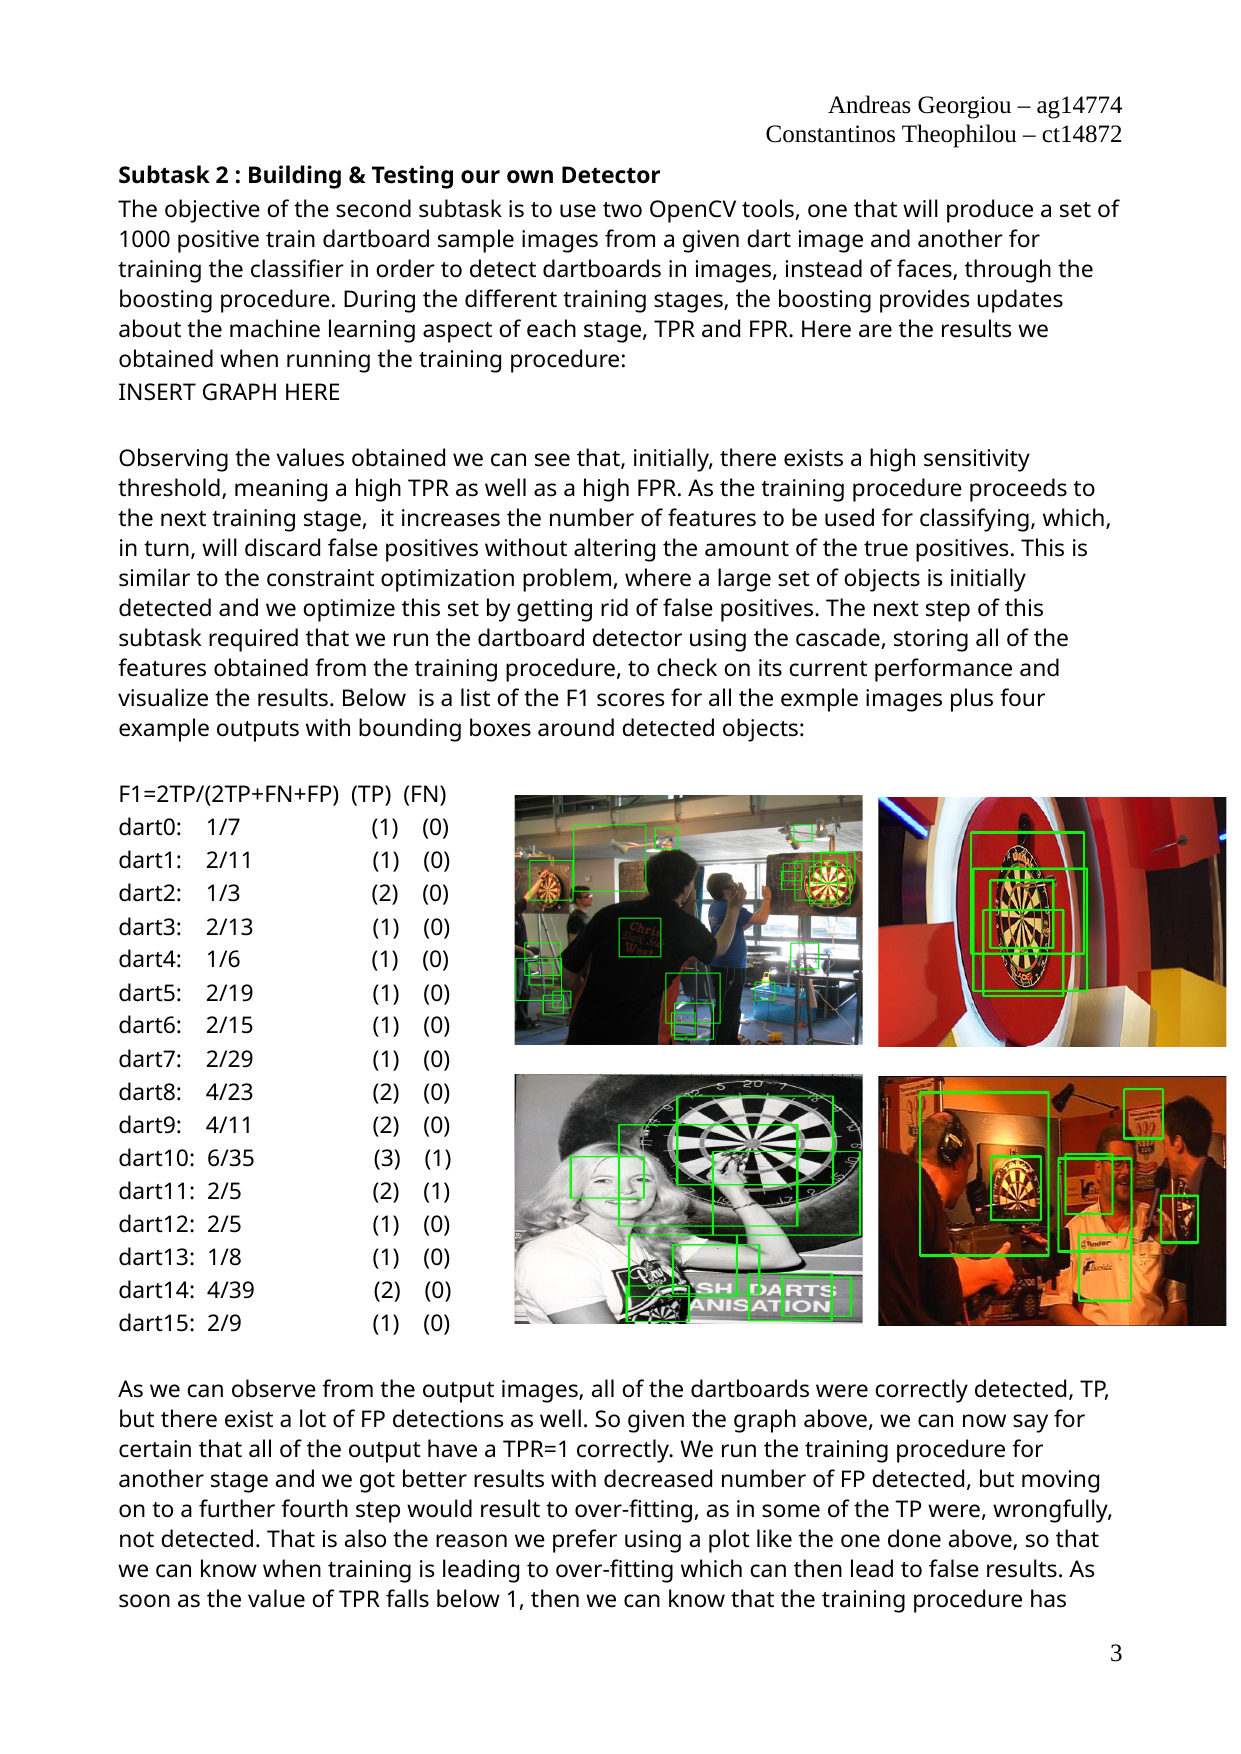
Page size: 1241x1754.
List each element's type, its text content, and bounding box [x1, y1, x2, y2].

text dart3: 2/13 (1) (0) [118, 911, 514, 941]
text [863, 1109, 878, 1139]
text dart9: 4/11 (2) (0) [118, 1109, 514, 1139]
text dart11: 2/5 (2) (1) [118, 1175, 514, 1205]
text [863, 1010, 878, 1040]
text [863, 1076, 878, 1106]
text dart1: 2/11 (1) (0) [118, 845, 514, 875]
text Subtask 2 : Building & Testing our own Detector [118, 159, 1122, 191]
text dart10: 6/35 (3) (1) [118, 1142, 514, 1172]
text [863, 845, 878, 875]
text The objective of the second subtask is to use two OpenCV tools, one that will produce a set of 1000 positive train dartboard sample images from a given dart image and another for training the classifier in order to detect dartboards in images, instead of faces, through the boosting procedure. During the different training stages, the boosting provides updates about the machine learning aspect of each stage, TPR and FPR. Here are the results we obtained when running the training procedure: [118, 194, 1122, 374]
text [863, 1142, 878, 1172]
text dart0: 1/7 (1) (0) [118, 812, 514, 842]
text dart13: 1/8 (1) (0) [118, 1241, 514, 1271]
text dart12: 2/5 (1) (0) [118, 1208, 514, 1238]
picture [878, 1076, 1227, 1326]
text [863, 878, 878, 908]
text [863, 977, 878, 1007]
text [863, 1175, 878, 1205]
text dart6: 2/15 (1) (0) [118, 1010, 514, 1040]
text dart8: 4/23 (2) (0) [118, 1076, 514, 1106]
text dart7: 2/29 (1) (0) [118, 1043, 1122, 1073]
text [863, 1241, 878, 1271]
text [863, 944, 878, 974]
picture [514, 1074, 863, 1324]
text dart5: 2/19 (1) (0) [118, 977, 514, 1007]
text INSERT GRAPH HERE [118, 377, 1122, 407]
text [863, 1208, 878, 1238]
text Observing the values obtained we can see that, initially, there exists a high sensitivity threshold, meaning a high TPR as well as a high FPR. As the training procedure proceeds to the next training stage, it increases the number of features to be used for classifying, which, in turn, will discard false positives without altering the amount of the true positives. This is similar to the constraint optimization problem, where a large set of objects is initially detected and we optimize this set by getting rid of false positives. The next step of this subtask required that we run the dartboard detector using the cascade, storing all of the features obtained from the training procedure, to check on its current performance and visualize the results. Below is a list of the F1 scores for all the exmple images plus four example outputs with bounding boxes around detected objects: [118, 443, 1122, 743]
text dart2: 1/3 (2) (0) [118, 878, 514, 908]
text F1=2TP/(2TP+FN+FP) (TP) (FN) [118, 779, 1122, 809]
text [863, 812, 878, 842]
text dart15: 2/9 (1) (0) [118, 1307, 1122, 1337]
text dart14: 4/39 (2) (0) [118, 1274, 514, 1304]
picture [878, 797, 1227, 1047]
text [863, 1274, 878, 1304]
picture [514, 795, 863, 1045]
text [863, 911, 878, 941]
text dart4: 1/6 (1) (0) [118, 944, 514, 974]
text As we can observe from the output images, all of the dartboards were correctly detected, TP, but there exist a lot of FP detections as well. So given the graph above, we can now say for certain that all of the output have a TPR=1 correctly. We run the training procedure for another stage and we got better results with decreased number of FP detected, but moving on to a further fourth step would result to over-fitting, as in some of the TP were, wrongfully, not detected. That is also the reason we prefer using a plot like the one done above, so that we can know when training is leading to over-fitting which can then lead to false results. As soon as the value of TPR falls below 1, then we can know that the training procedure has [118, 1373, 1122, 1613]
